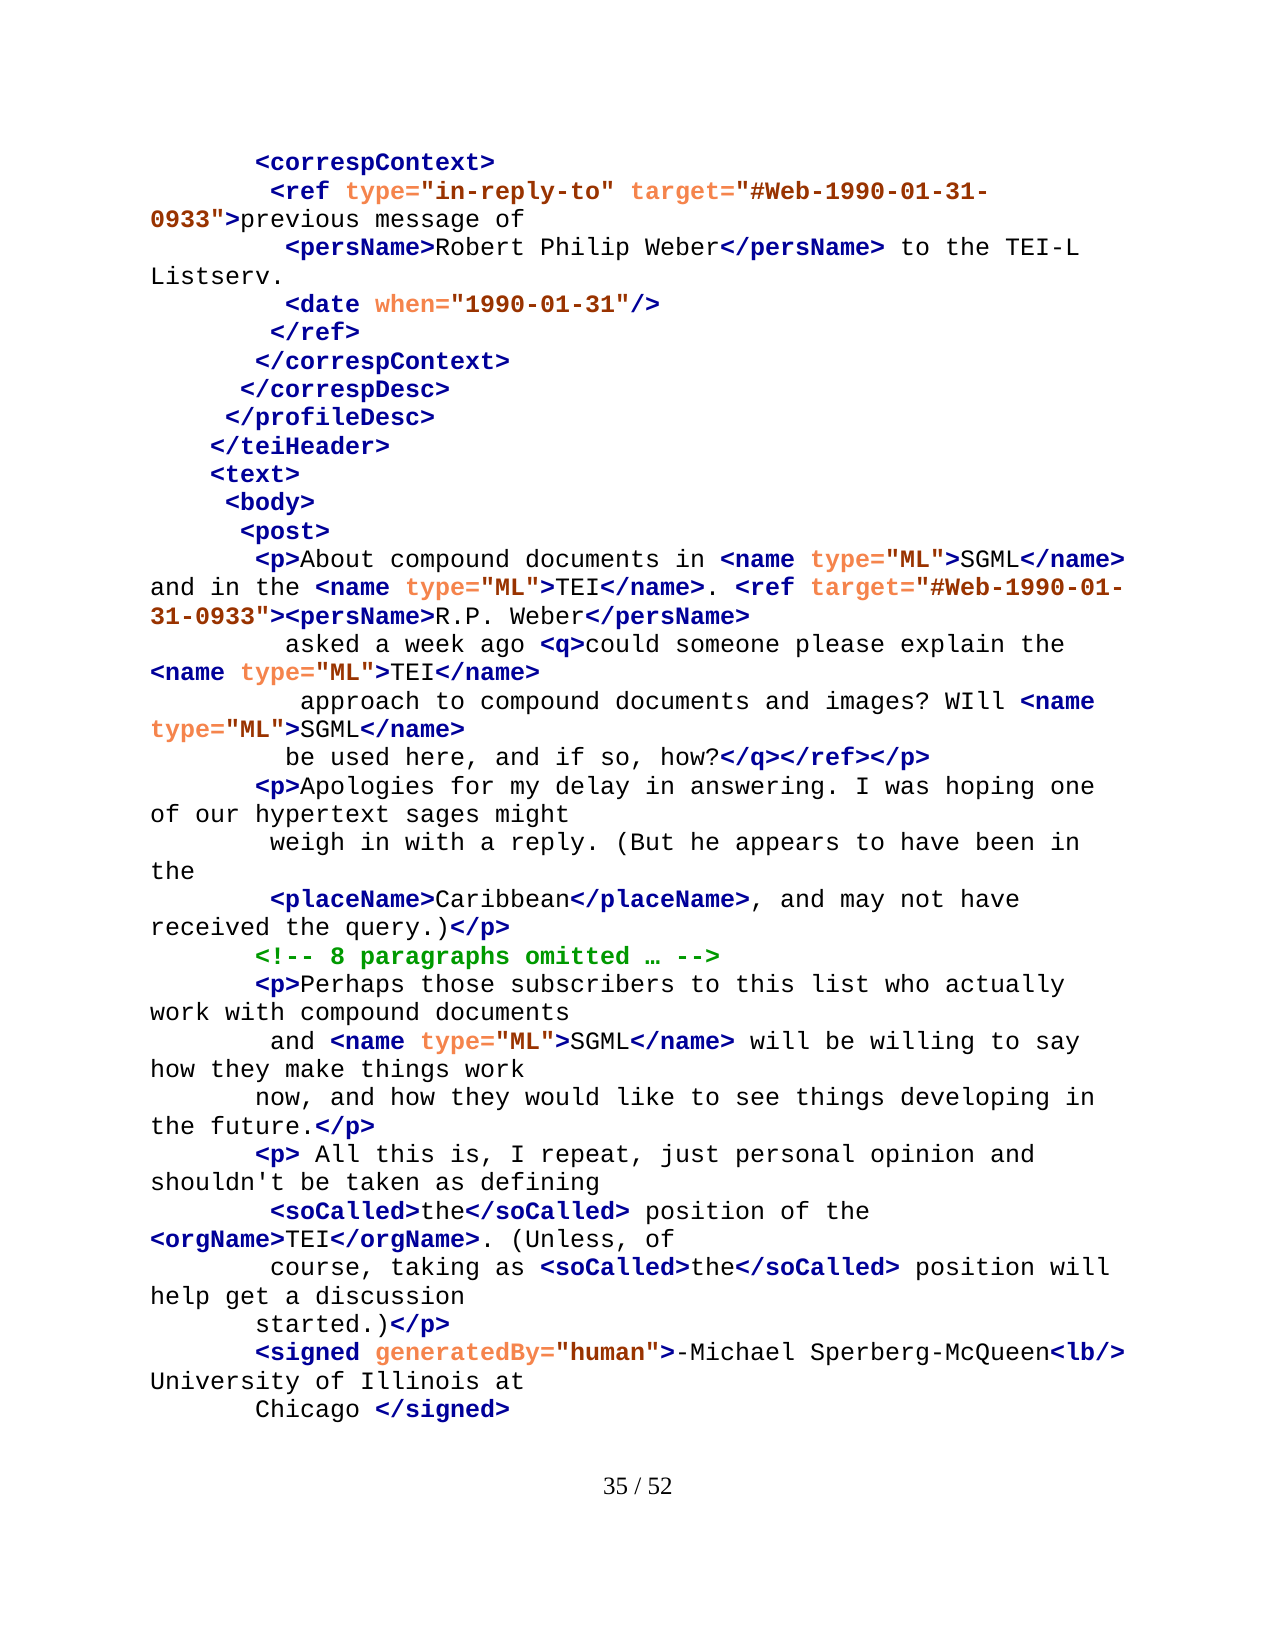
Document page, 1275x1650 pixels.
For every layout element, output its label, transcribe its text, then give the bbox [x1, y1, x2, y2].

text <correspContext> <ref type="in-reply-to" target="#Web-1990-01-31-0933">previous message of <persName>Robert Philip Weber</persName> to the TEI-L Listserv. <date when="1990-01-31"/> </ref> </correspContext> </correspDesc> </profileDesc> </teiHeader> <text> <body> <post> <p>About compound documents in <name type="ML">SGML</name> and in the <name type="ML">TEI</name>. <ref target="#Web-1990-01-31-0933"><persName>R.P. Weber</persName> asked a week ago <q>could someone please explain the <name type="ML">TEI</name> approach to compound documents and images? WIll <name type="ML">SGML</name> be used here, and if so, how?</q></ref></p> <p>Apologies for my delay in answering. I was hoping one of our hypertext sages might weigh in with a reply. (But he appears to have been in the <placeName>Caribbean</placeName>, and may not have received the query.)</p> <!-- 8 paragraphs omitted … --> <p>Perhaps those subscribers to this list who actually work with compound documents and <name type="ML">SGML</name> will be willing to say how they make things work now, and how they would like to see things developing in the future.</p> <p> All this is, I repeat, just personal opinion and shouldn't be taken as defining <soCalled>the</soCalled> position of the <orgName>TEI</orgName>. (Unless, of course, taking as <soCalled>the</soCalled> position will help get a discussion started.)</p> <signed generatedBy="human">-Michael Sperberg-McQueen<lb/> University of Illinois at Chicago </signed> [150, 150, 1125, 1425]
